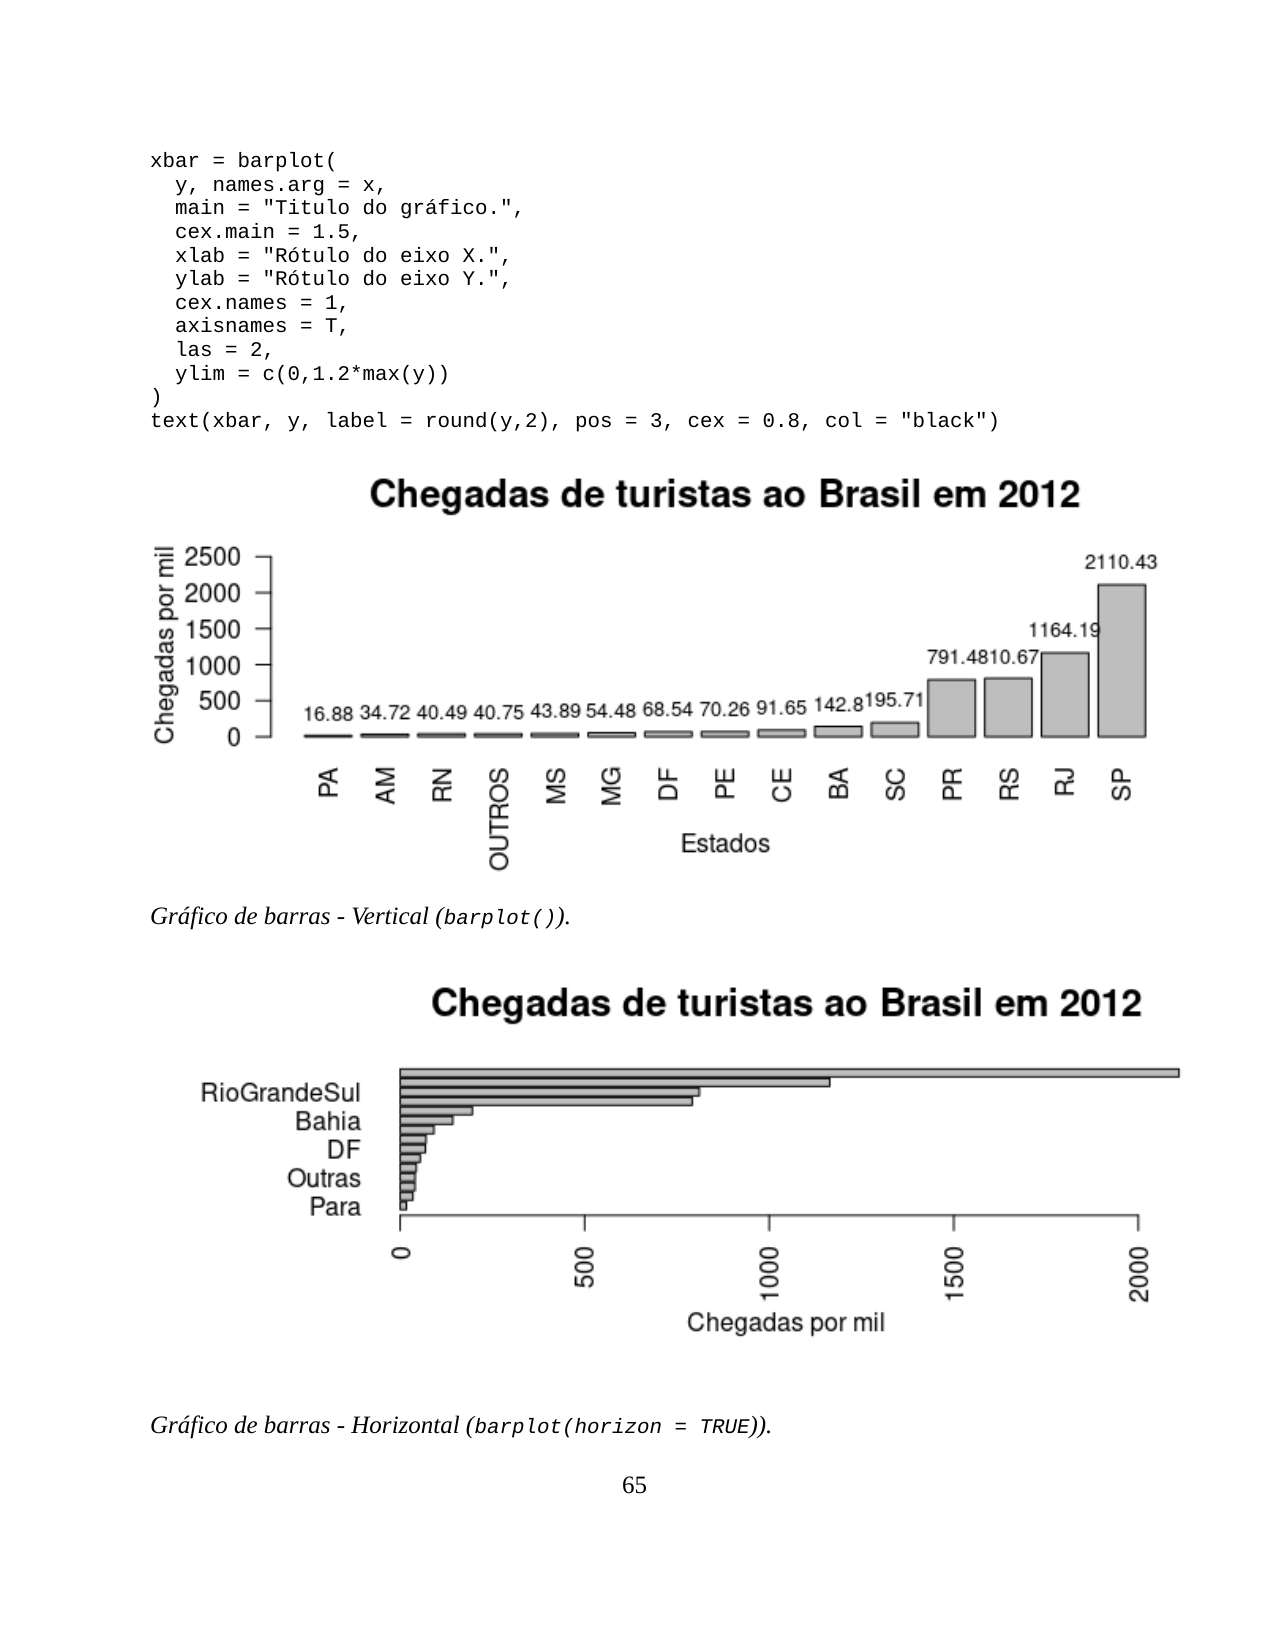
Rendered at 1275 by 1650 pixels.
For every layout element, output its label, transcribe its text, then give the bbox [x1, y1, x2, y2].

text ) [150, 386, 1125, 410]
text Gráfico de barras - Vertical (barplot()). [150, 901, 1125, 931]
text cex.main = 1.5, [150, 221, 1125, 244]
picture [150, 943, 1240, 1398]
text Gráfico de barras - Horizontal (barplot(horizon = TRUE)). [150, 1410, 1125, 1440]
text las = 2, [150, 339, 1125, 363]
text text(xbar, y, label = round(y,2), pos = 3, cex = 0.8, col = "black") [150, 410, 1125, 433]
text xlab = "Rótulo do eixo X.", [150, 244, 1125, 268]
text xbar = barplot( [150, 150, 1125, 174]
text cex.names = 1, [150, 292, 1125, 316]
text axisnames = T, [150, 316, 1125, 339]
text ylim = c(0,1.2*max(y)) [150, 363, 1125, 386]
text main = "Titulo do gráfico.", [150, 197, 1125, 221]
text y, names.arg = x, [150, 174, 1125, 197]
text ylab = "Rótulo do eixo Y.", [150, 268, 1125, 292]
picture [150, 433, 1240, 889]
